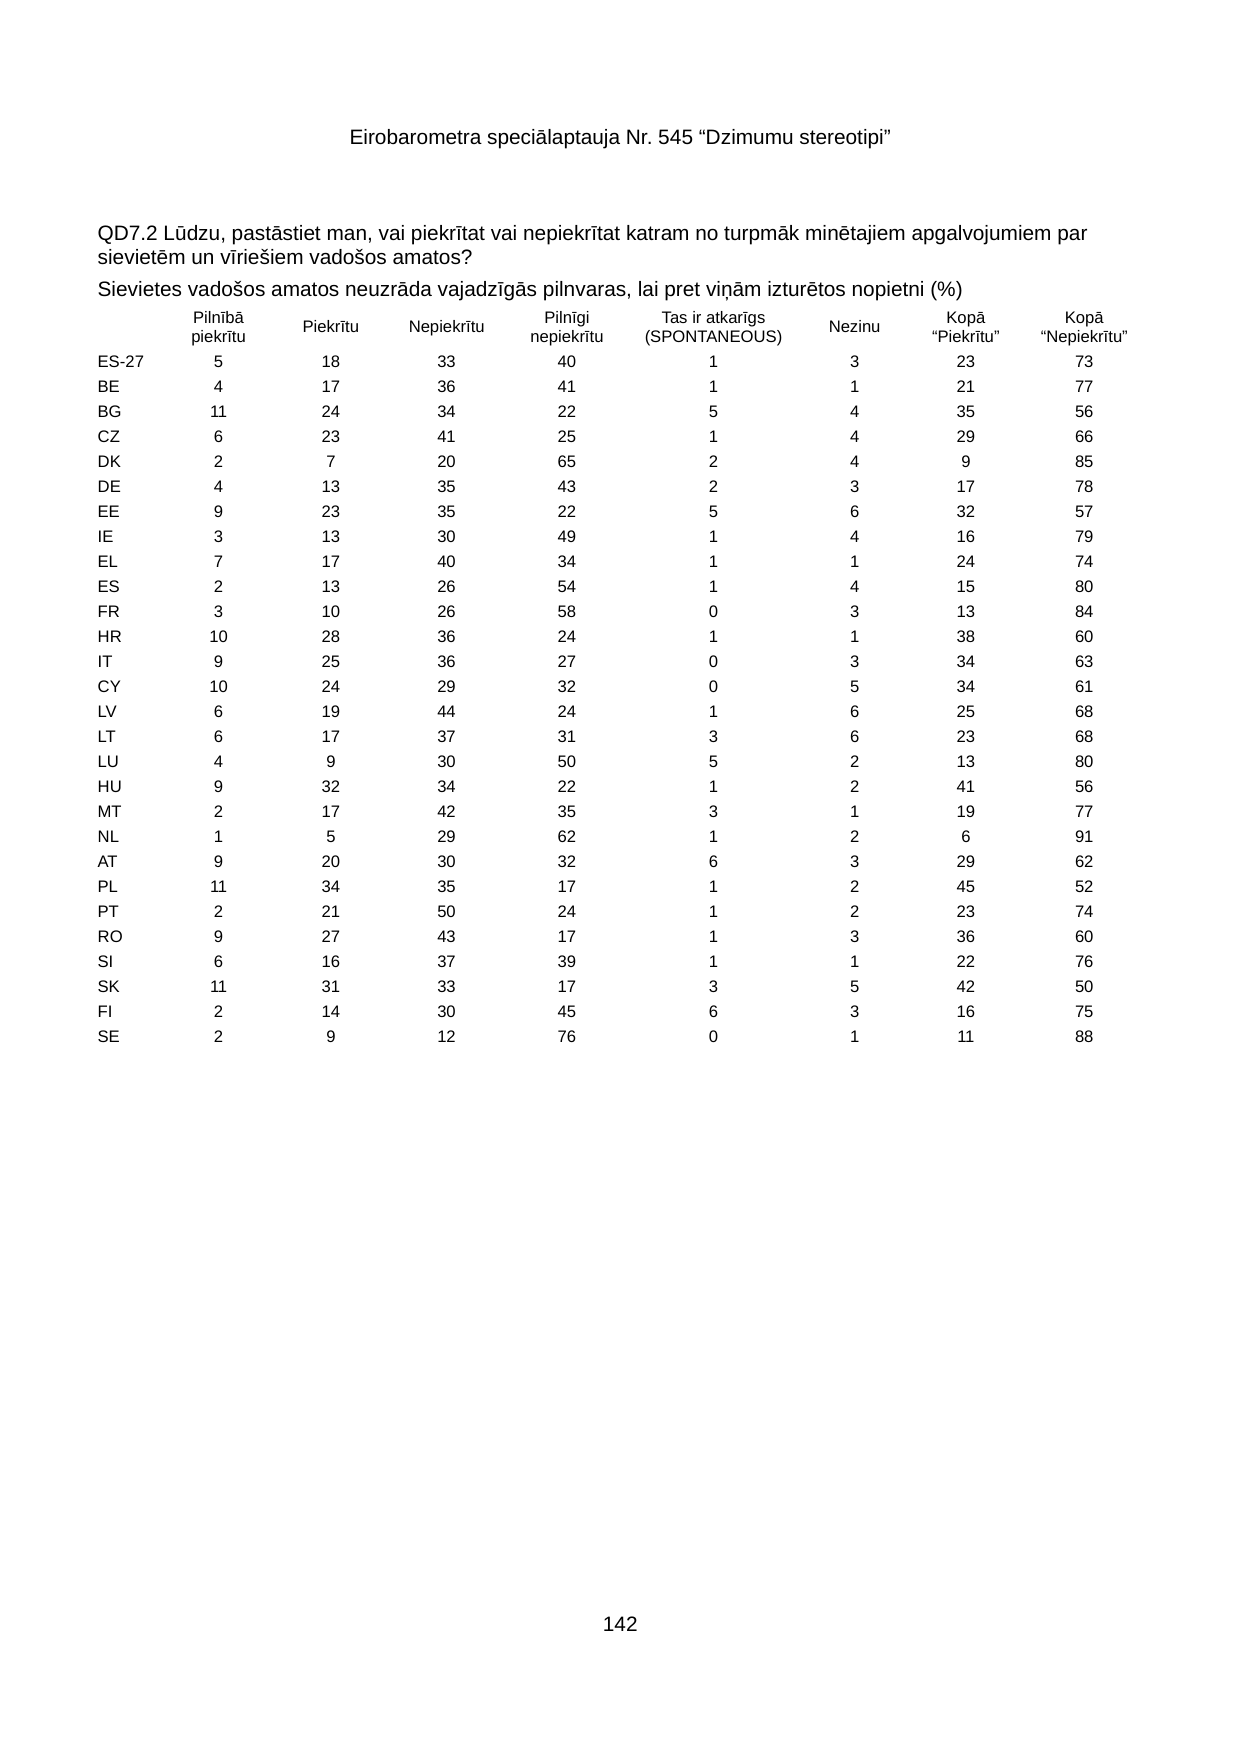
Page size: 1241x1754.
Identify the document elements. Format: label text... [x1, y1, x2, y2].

table_cell 41 [386, 424, 507, 449]
table_cell RO [95, 924, 162, 949]
table_cell 4 [162, 474, 275, 499]
table_cell 13 [909, 599, 1022, 624]
table_cell 24 [909, 549, 1022, 574]
table_cell 34 [386, 399, 507, 424]
table_cell 2 [800, 899, 909, 924]
table_cell 15 [909, 574, 1022, 599]
table_cell 57 [1022, 499, 1146, 524]
table_cell 34 [386, 774, 507, 799]
table_cell 74 [1022, 549, 1146, 574]
table_cell 6 [800, 699, 909, 724]
table_cell 2 [162, 1024, 275, 1049]
table_cell 13 [275, 524, 386, 549]
table_cell SK [95, 974, 162, 999]
table_cell 17 [275, 724, 386, 749]
table_cell 2 [162, 899, 275, 924]
table_cell 17 [507, 874, 627, 899]
table_cell 10 [275, 599, 386, 624]
table_cell 5 [627, 499, 800, 524]
table_cell Kopā “Piekrītu” [909, 305, 1022, 349]
table_cell 4 [800, 399, 909, 424]
table_cell DE [95, 474, 162, 499]
table_cell 91 [1022, 824, 1146, 849]
table_cell 27 [275, 924, 386, 949]
table_cell 37 [386, 724, 507, 749]
table_cell 36 [386, 374, 507, 399]
table_cell BG [95, 399, 162, 424]
table_cell 41 [507, 374, 627, 399]
table_cell 4 [162, 749, 275, 774]
table_cell 1 [627, 949, 800, 974]
table_cell 35 [386, 499, 507, 524]
table_cell EL [95, 549, 162, 574]
table_cell NL [95, 824, 162, 849]
table_cell 16 [909, 524, 1022, 549]
table_cell 2 [162, 574, 275, 599]
table_cell 1 [800, 799, 909, 824]
table_cell AT [95, 849, 162, 874]
table_cell 25 [909, 699, 1022, 724]
table_cell 30 [386, 749, 507, 774]
table_cell 39 [507, 949, 627, 974]
table_cell 9 [162, 774, 275, 799]
table_cell 9 [162, 849, 275, 874]
table_cell LT [95, 724, 162, 749]
table_cell SE [95, 1024, 162, 1049]
table_cell 6 [909, 824, 1022, 849]
table_cell 1 [800, 1024, 909, 1049]
table_cell 34 [909, 649, 1022, 674]
table_cell 17 [507, 974, 627, 999]
table_cell 35 [909, 399, 1022, 424]
table_cell 5 [275, 824, 386, 849]
table_cell 24 [275, 399, 386, 424]
table_cell Piekrītu [275, 305, 386, 349]
table_cell ES-27 [95, 349, 162, 374]
table_cell 6 [162, 724, 275, 749]
table_cell 17 [275, 374, 386, 399]
table_cell 34 [507, 549, 627, 574]
table_cell 60 [1022, 624, 1146, 649]
table_cell 35 [386, 474, 507, 499]
table_cell 45 [507, 999, 627, 1024]
table_cell 41 [909, 774, 1022, 799]
table_cell 77 [1022, 799, 1146, 824]
table_cell 60 [1022, 924, 1146, 949]
table_cell LV [95, 699, 162, 724]
table_cell 1 [627, 349, 800, 374]
table_cell 24 [507, 624, 627, 649]
table_cell 17 [275, 549, 386, 574]
table_header QD7.2 Lūdzu, pastāstiet man, vai piekrītat vai nepiekrītat katram no turpmāk minētajiem apgalvojumiem par sievietēm un vīriešiem vadošos amatos? [95, 217, 1146, 272]
table_cell 43 [386, 924, 507, 949]
table_cell 56 [1022, 399, 1146, 424]
table_cell 3 [800, 349, 909, 374]
table_cell 38 [909, 624, 1022, 649]
table_cell 58 [507, 599, 627, 624]
table_cell 52 [1022, 874, 1146, 899]
table_cell 5 [800, 674, 909, 699]
table_cell 23 [275, 499, 386, 524]
table_cell 2 [800, 774, 909, 799]
table_cell 32 [507, 674, 627, 699]
table_cell 23 [909, 724, 1022, 749]
table_cell 34 [909, 674, 1022, 699]
table_cell 1 [627, 899, 800, 924]
table_cell 33 [386, 974, 507, 999]
table_cell 0 [627, 649, 800, 674]
table_cell 37 [386, 949, 507, 974]
table_cell 10 [162, 624, 275, 649]
table_cell 13 [909, 749, 1022, 774]
table_cell 2 [162, 449, 275, 474]
table_cell IT [95, 649, 162, 674]
table_cell 31 [275, 974, 386, 999]
table_cell 61 [1022, 674, 1146, 699]
table_cell 45 [909, 874, 1022, 899]
table_cell 56 [1022, 774, 1146, 799]
table_cell 29 [909, 424, 1022, 449]
table_cell Sievietes vadošos amatos neuzrāda vajadzīgās pilnvaras, lai pret viņām izturētos nopietni (%) [95, 273, 1146, 305]
table_cell 2 [627, 449, 800, 474]
table_cell 4 [800, 424, 909, 449]
table_cell Nezinu [800, 305, 909, 349]
table_cell 6 [162, 949, 275, 974]
table_cell 40 [507, 349, 627, 374]
table_cell 3 [800, 999, 909, 1024]
table_cell MT [95, 799, 162, 824]
table_cell 2 [627, 474, 800, 499]
table_cell 12 [386, 1024, 507, 1049]
table_cell FR [95, 599, 162, 624]
table_cell 20 [275, 849, 386, 874]
table_cell 2 [162, 999, 275, 1024]
table_cell 30 [386, 999, 507, 1024]
table_cell 1 [627, 774, 800, 799]
table_cell 43 [507, 474, 627, 499]
table_cell 24 [275, 674, 386, 699]
table_cell 22 [507, 399, 627, 424]
table_cell 13 [275, 474, 386, 499]
table_cell 21 [275, 899, 386, 924]
table_cell 79 [1022, 524, 1146, 549]
table_cell 49 [507, 524, 627, 549]
table_cell 1 [627, 624, 800, 649]
table_cell 1 [627, 699, 800, 724]
table_cell 9 [275, 749, 386, 774]
table_cell SI [95, 949, 162, 974]
table_cell 68 [1022, 724, 1146, 749]
table_cell 18 [275, 349, 386, 374]
table_cell 62 [1022, 849, 1146, 874]
table_cell Pilnībā piekrītu [162, 305, 275, 349]
table_cell 3 [627, 724, 800, 749]
table_cell 36 [386, 649, 507, 674]
table_cell 42 [386, 799, 507, 824]
table_cell PT [95, 899, 162, 924]
table_cell 6 [627, 849, 800, 874]
table_cell 25 [507, 424, 627, 449]
table_cell 29 [909, 849, 1022, 874]
table_cell 22 [909, 949, 1022, 974]
table_cell Tas ir atkarīgs (SPONTANEOUS) [627, 305, 800, 349]
table_cell 73 [1022, 349, 1146, 374]
table_cell 6 [800, 499, 909, 524]
table_cell 36 [909, 924, 1022, 949]
table_cell 24 [507, 899, 627, 924]
table_cell 4 [162, 374, 275, 399]
table_cell 5 [800, 974, 909, 999]
table_cell 75 [1022, 999, 1146, 1024]
table_cell 1 [627, 574, 800, 599]
table_cell 29 [386, 674, 507, 699]
table_cell 40 [386, 549, 507, 574]
table_cell 2 [800, 874, 909, 899]
table_cell 1 [800, 949, 909, 974]
table_cell 1 [162, 824, 275, 849]
table_cell 3 [162, 599, 275, 624]
table_cell 3 [800, 849, 909, 874]
table_cell 3 [800, 649, 909, 674]
table_cell 88 [1022, 1024, 1146, 1049]
table_cell CZ [95, 424, 162, 449]
table_cell 33 [386, 349, 507, 374]
table_cell 0 [627, 674, 800, 699]
table_cell PL [95, 874, 162, 899]
table_cell 1 [627, 524, 800, 549]
table_cell 6 [162, 424, 275, 449]
table_cell 80 [1022, 574, 1146, 599]
table_cell EE [95, 499, 162, 524]
table_cell 31 [507, 724, 627, 749]
table_cell 1 [627, 924, 800, 949]
table_cell 1 [627, 874, 800, 899]
table_cell 66 [1022, 424, 1146, 449]
table_cell 28 [275, 624, 386, 649]
table_cell 54 [507, 574, 627, 599]
table_cell 63 [1022, 649, 1146, 674]
table_cell 3 [800, 599, 909, 624]
table_cell [95, 305, 162, 349]
table_cell ES [95, 574, 162, 599]
table_cell 9 [162, 499, 275, 524]
table_cell 23 [909, 899, 1022, 924]
table_cell 26 [386, 574, 507, 599]
table_cell 68 [1022, 699, 1146, 724]
table_cell 6 [800, 724, 909, 749]
table_cell 50 [1022, 974, 1146, 999]
table_cell 6 [627, 999, 800, 1024]
table_cell 50 [507, 749, 627, 774]
table_cell 44 [386, 699, 507, 724]
table_cell 1 [800, 549, 909, 574]
table_cell 11 [162, 974, 275, 999]
table_cell 76 [1022, 949, 1146, 974]
table_cell 32 [507, 849, 627, 874]
table_cell 65 [507, 449, 627, 474]
table_cell 80 [1022, 749, 1146, 774]
table_cell 19 [275, 699, 386, 724]
table_cell 3 [800, 924, 909, 949]
table_cell 84 [1022, 599, 1146, 624]
table_cell 9 [275, 1024, 386, 1049]
table_cell 24 [507, 699, 627, 724]
table_cell 35 [507, 799, 627, 824]
table_cell 7 [162, 549, 275, 574]
table_cell 11 [162, 399, 275, 424]
table_cell 22 [507, 774, 627, 799]
table_cell 0 [627, 1024, 800, 1049]
table_cell 1 [627, 824, 800, 849]
table_cell IE [95, 524, 162, 549]
table_cell 14 [275, 999, 386, 1024]
table_cell 22 [507, 499, 627, 524]
table_cell 5 [162, 349, 275, 374]
table_cell 17 [909, 474, 1022, 499]
table_cell 17 [275, 799, 386, 824]
table_cell 74 [1022, 899, 1146, 924]
table_cell HR [95, 624, 162, 649]
table_cell 78 [1022, 474, 1146, 499]
table_cell 50 [386, 899, 507, 924]
table_cell Pilnīgi nepiekrītu [507, 305, 627, 349]
table_cell 26 [386, 599, 507, 624]
table_cell 32 [275, 774, 386, 799]
table_cell 1 [627, 549, 800, 574]
table_cell 16 [275, 949, 386, 974]
table_cell 25 [275, 649, 386, 674]
table_cell 36 [386, 624, 507, 649]
table_cell 2 [162, 799, 275, 824]
table_cell 9 [162, 924, 275, 949]
table_cell 34 [275, 874, 386, 899]
table_cell 6 [162, 699, 275, 724]
table_cell 3 [627, 974, 800, 999]
table_cell 11 [162, 874, 275, 899]
table_cell 30 [386, 524, 507, 549]
table_cell 3 [627, 799, 800, 824]
table_cell 9 [162, 649, 275, 674]
table_cell BE [95, 374, 162, 399]
table_cell 1 [627, 424, 800, 449]
table_cell 35 [386, 874, 507, 899]
table_cell 23 [275, 424, 386, 449]
table_cell 7 [275, 449, 386, 474]
table_cell 76 [507, 1024, 627, 1049]
table_cell 17 [507, 924, 627, 949]
table_cell 42 [909, 974, 1022, 999]
table_cell 1 [800, 374, 909, 399]
table_cell Kopā “Nepiekrītu” [1022, 305, 1146, 349]
table_cell 23 [909, 349, 1022, 374]
table_cell 13 [275, 574, 386, 599]
table_cell 4 [800, 449, 909, 474]
table_cell HU [95, 774, 162, 799]
table_cell 85 [1022, 449, 1146, 474]
table_cell 10 [162, 674, 275, 699]
table_cell 29 [386, 824, 507, 849]
table_cell 20 [386, 449, 507, 474]
table_cell 1 [627, 374, 800, 399]
table_cell 77 [1022, 374, 1146, 399]
table_cell 3 [162, 524, 275, 549]
table_cell 32 [909, 499, 1022, 524]
table_cell DK [95, 449, 162, 474]
table_cell 62 [507, 824, 627, 849]
table_cell 5 [627, 399, 800, 424]
table_cell 4 [800, 574, 909, 599]
table_cell 27 [507, 649, 627, 674]
table_cell LU [95, 749, 162, 774]
table_cell 5 [627, 749, 800, 774]
table_cell 16 [909, 999, 1022, 1024]
table_cell 19 [909, 799, 1022, 824]
table_cell 3 [800, 474, 909, 499]
table_cell Nepiekrītu [386, 305, 507, 349]
table_cell 9 [909, 449, 1022, 474]
table_cell 2 [800, 749, 909, 774]
table_cell 2 [800, 824, 909, 849]
table_cell 11 [909, 1024, 1022, 1049]
table_cell 21 [909, 374, 1022, 399]
table_cell FI [95, 999, 162, 1024]
table_cell CY [95, 674, 162, 699]
table_cell 30 [386, 849, 507, 874]
table_cell 0 [627, 599, 800, 624]
table_cell 4 [800, 524, 909, 549]
table_cell 1 [800, 624, 909, 649]
